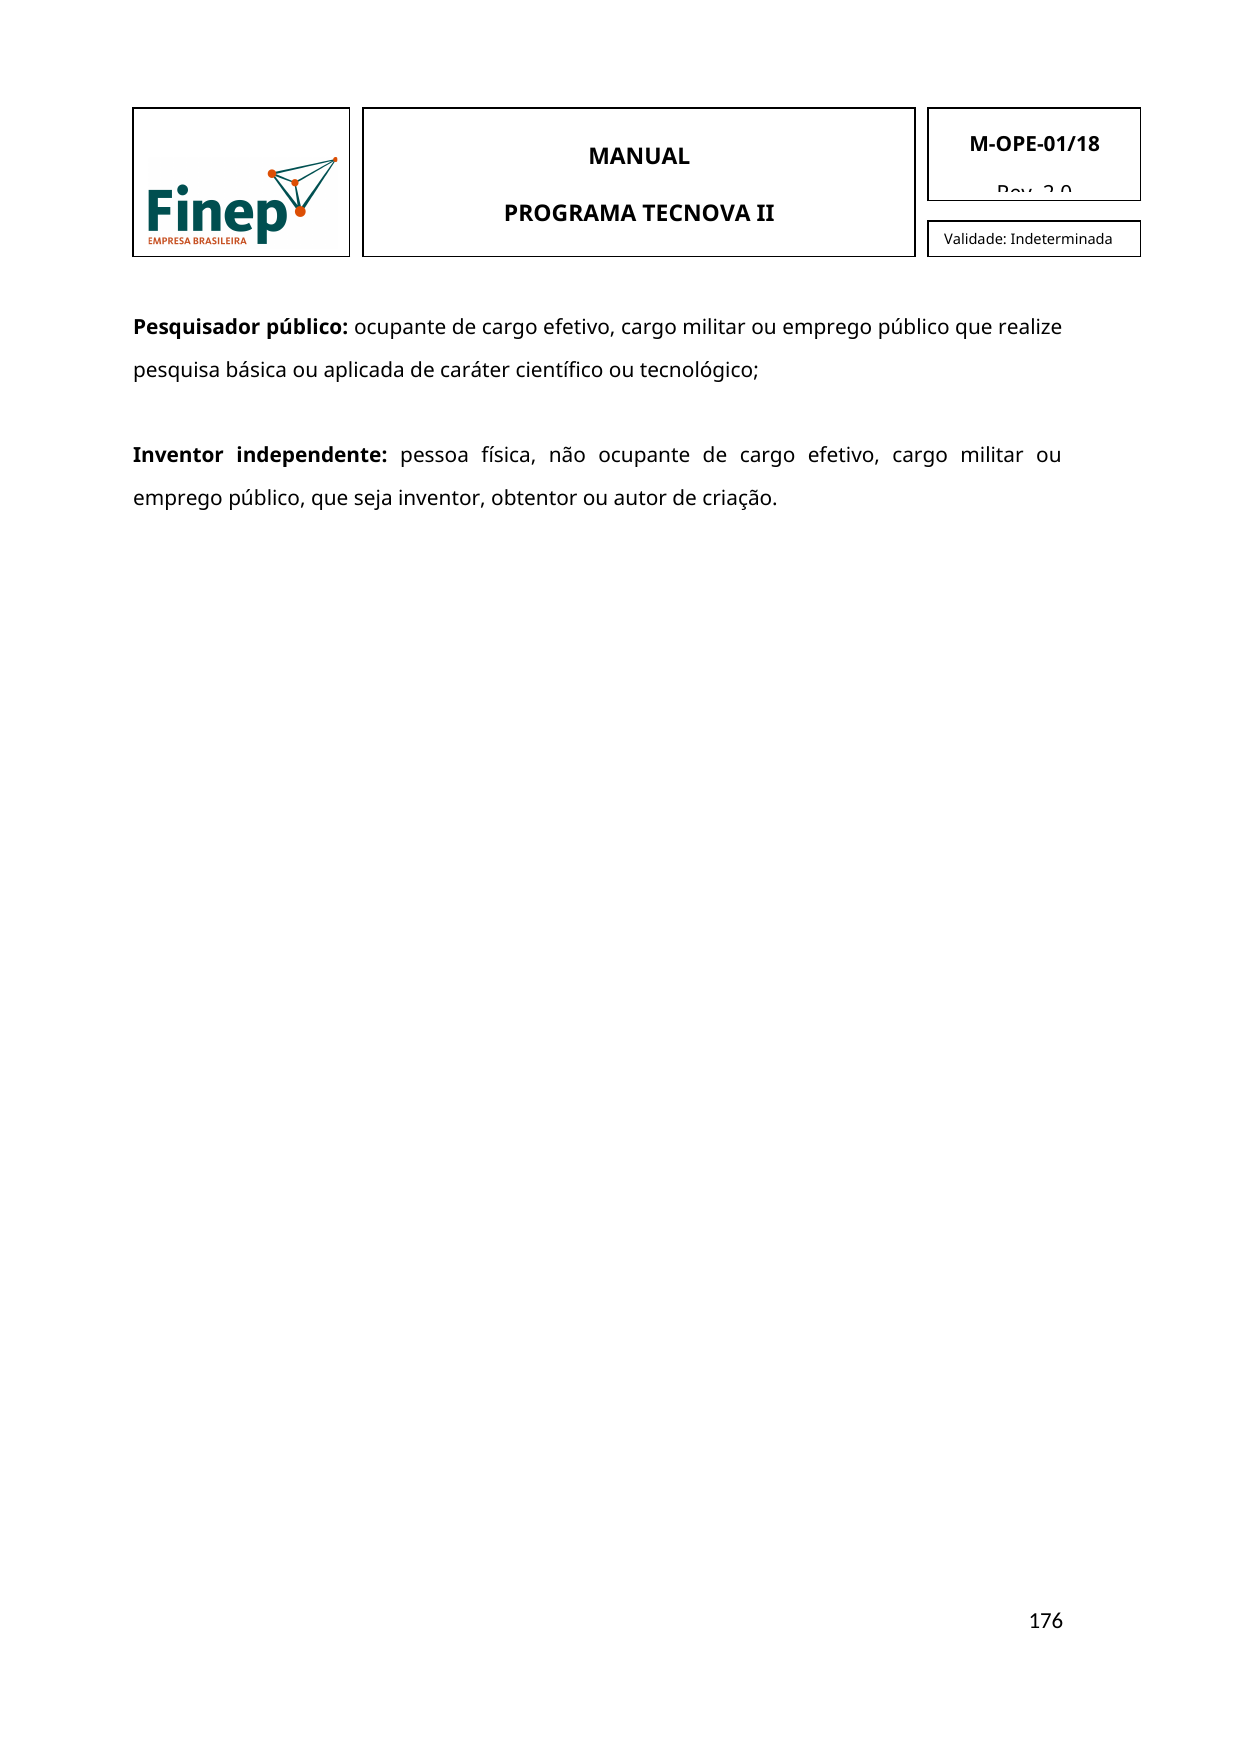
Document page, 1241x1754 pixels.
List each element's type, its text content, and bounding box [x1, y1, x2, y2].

text Inventor independente: pessoa física, não ocupante de cargo efetivo, cargo militar ou emprego público, que seja inventor, obtentor ou autor de criação. [133, 440, 1063, 511]
text Pesquisador público: ocupante de cargo efetivo, cargo militar ou emprego público que realize pesquisa básica ou aplicada de caráter científico ou tecnológico; [133, 312, 1063, 383]
